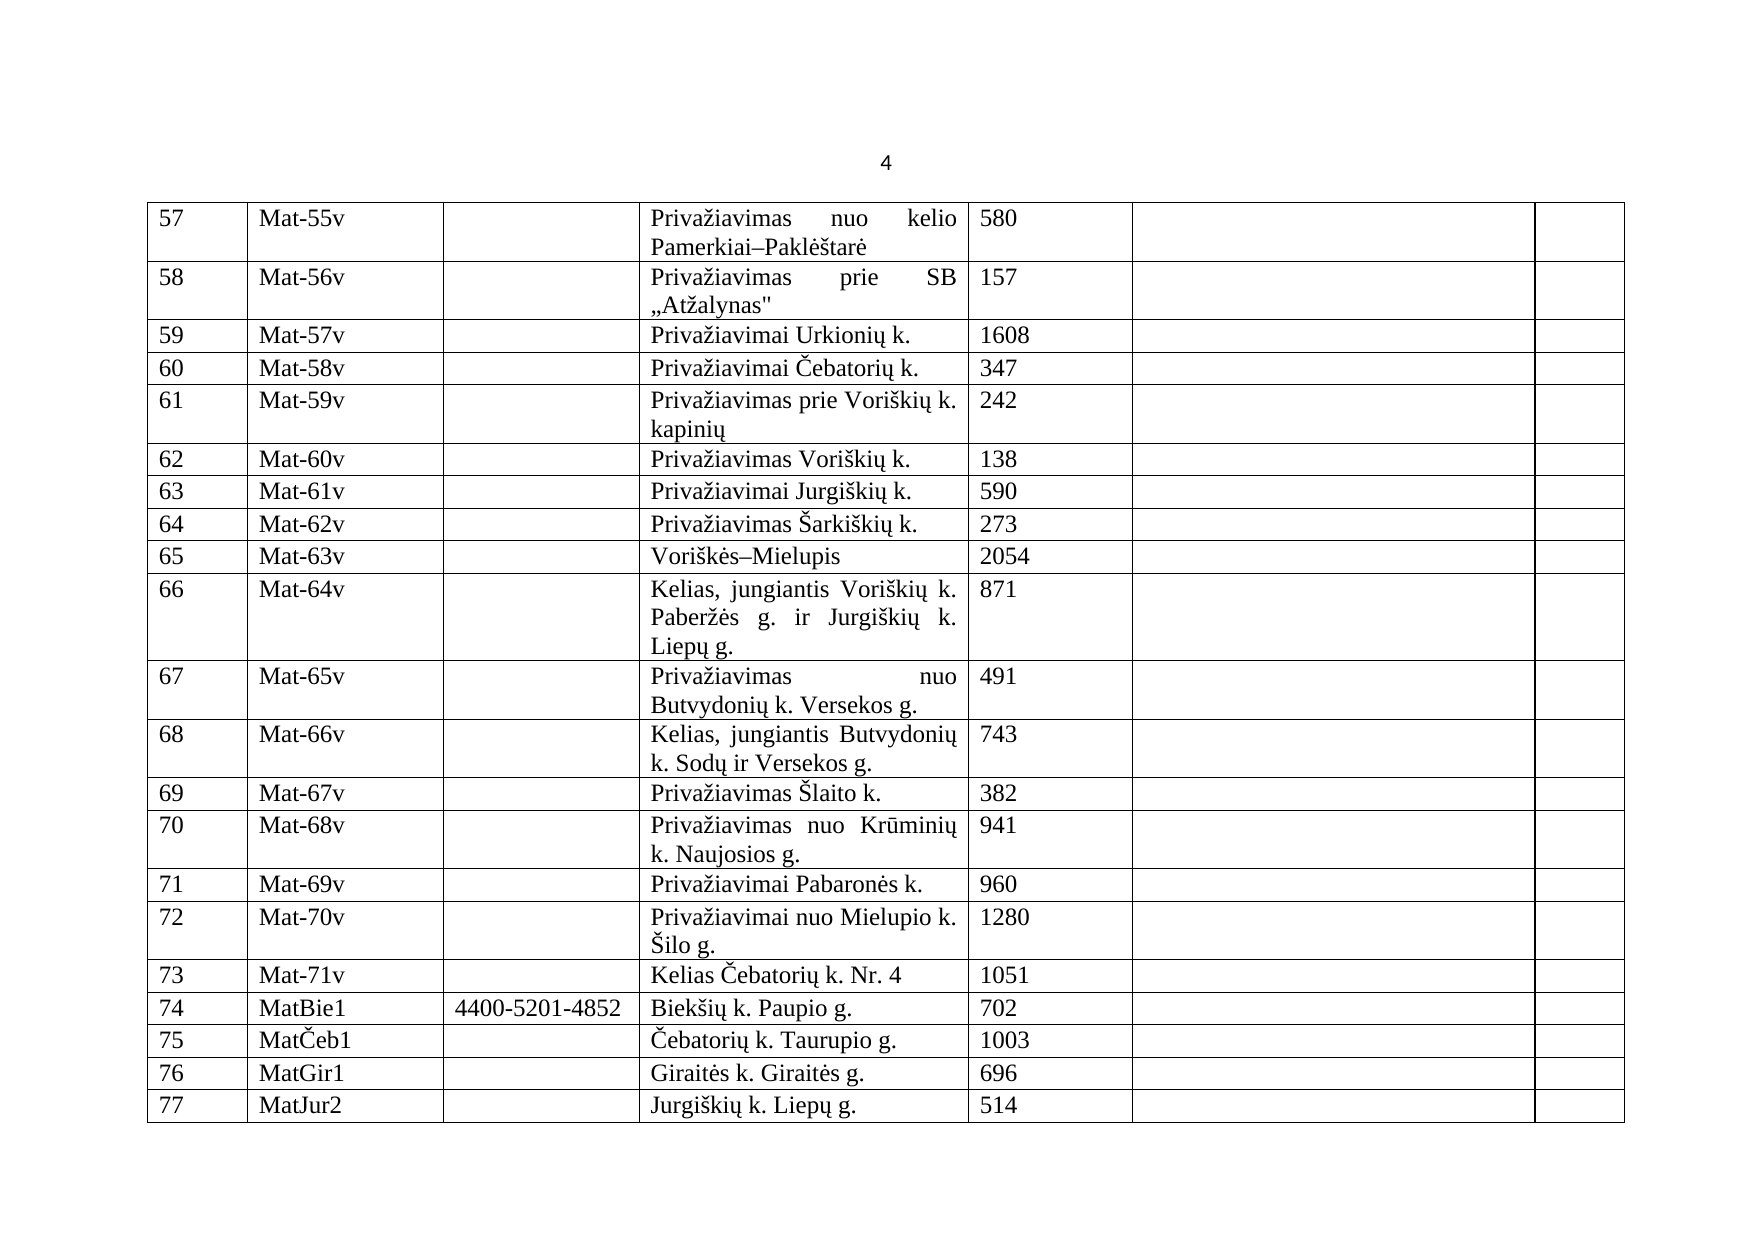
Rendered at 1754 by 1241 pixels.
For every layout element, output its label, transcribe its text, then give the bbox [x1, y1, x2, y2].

table_cell 67 [148, 661, 247, 718]
table_cell [1133, 320, 1534, 352]
table_cell Mat-66v [248, 720, 443, 777]
table_cell 64 [148, 509, 247, 540]
table_cell Kelias, jungiantis Butvydonių k. Sodų ir Versekos g. [640, 720, 968, 777]
table_cell [444, 1058, 639, 1089]
table_cell Privažiavimas Šarkiškių k. [640, 509, 968, 540]
table_cell Privažiavimas Šlaito k. [640, 778, 968, 809]
table_cell [1536, 262, 1624, 319]
table_cell [1133, 869, 1534, 901]
table_cell Biekšių k. Paupio g. [640, 993, 968, 1024]
table_cell [1133, 960, 1534, 992]
table_cell Čebatorių k. Taurupio g. [640, 1025, 968, 1057]
table_cell 77 [148, 1090, 247, 1122]
table_cell Mat-67v [248, 778, 443, 809]
table_cell Jurgiškių k. Liepų g. [640, 1090, 968, 1122]
table_cell Mat-56v [248, 262, 443, 319]
table_cell 242 [969, 385, 1132, 443]
table_cell Mat-68v [248, 811, 443, 868]
table_cell [1536, 661, 1624, 718]
table_cell [1133, 541, 1534, 573]
table_cell 75 [148, 1025, 247, 1057]
table_cell [444, 203, 639, 261]
table_cell [444, 444, 639, 475]
table_cell [1133, 509, 1534, 540]
table_cell [1133, 902, 1534, 959]
table_cell [1133, 444, 1534, 475]
table_cell 76 [148, 1058, 247, 1089]
table_cell Privažiavimai Urkionių k. [640, 320, 968, 352]
table_cell [444, 778, 639, 809]
table_cell Mat-69v [248, 869, 443, 901]
table_cell [444, 385, 639, 443]
table_cell 65 [148, 541, 247, 573]
table_cell 941 [969, 811, 1132, 868]
table_cell 138 [969, 444, 1132, 475]
table_cell Privažiavimai Jurgiškių k. [640, 476, 968, 508]
table_cell 157 [969, 262, 1132, 319]
table_cell [444, 262, 639, 319]
table_cell Mat-58v [248, 353, 443, 384]
table_cell MatBie1 [248, 993, 443, 1024]
table_cell [444, 509, 639, 540]
table_cell 514 [969, 1090, 1132, 1122]
table_cell 743 [969, 720, 1132, 777]
table_cell 73 [148, 960, 247, 992]
table_cell [1536, 541, 1624, 573]
table_cell Privažiavimas prie SB „Atžalynas" [640, 262, 968, 319]
table_cell 702 [969, 993, 1132, 1024]
table_cell Mat-63v [248, 541, 443, 573]
table_cell MatČeb1 [248, 1025, 443, 1057]
table_cell [1536, 778, 1624, 809]
table_cell [1536, 1058, 1624, 1089]
table_cell 63 [148, 476, 247, 508]
table_cell Mat-65v [248, 661, 443, 718]
table_cell Voriškės–Mielupis [640, 541, 968, 573]
table_cell 960 [969, 869, 1132, 901]
table_cell 347 [969, 353, 1132, 384]
table_cell [444, 320, 639, 352]
table_cell [1536, 960, 1624, 992]
table_cell [1536, 720, 1624, 777]
table_cell Mat-71v [248, 960, 443, 992]
table_cell [1536, 574, 1624, 660]
table_cell 580 [969, 203, 1132, 261]
table_cell 871 [969, 574, 1132, 660]
table_cell 69 [148, 778, 247, 809]
table_cell [444, 1090, 639, 1122]
table_cell 70 [148, 811, 247, 868]
table_cell [1133, 1090, 1534, 1122]
table_cell 58 [148, 262, 247, 319]
table_cell 71 [148, 869, 247, 901]
table_cell [1133, 353, 1534, 384]
table_cell Privažiavimas Voriškių k. [640, 444, 968, 475]
table_cell [1133, 661, 1534, 718]
table_cell [1133, 1025, 1534, 1057]
table_cell [1536, 1025, 1624, 1057]
table_cell Mat-64v [248, 574, 443, 660]
table_cell Privažiavimas nuo Krūminių k. Naujosios g. [640, 811, 968, 868]
table_cell [444, 574, 639, 660]
table_cell Mat-60v [248, 444, 443, 475]
table_cell 68 [148, 720, 247, 777]
table_cell 1003 [969, 1025, 1132, 1057]
table_cell [1536, 353, 1624, 384]
table_cell [1536, 385, 1624, 443]
table_cell 696 [969, 1058, 1132, 1089]
table_cell Mat-70v [248, 902, 443, 959]
table_cell [1133, 811, 1534, 868]
table_cell Mat-62v [248, 509, 443, 540]
table_cell 72 [148, 902, 247, 959]
table_cell [1133, 778, 1534, 809]
table_cell [1133, 1058, 1534, 1089]
table_cell Privažiavimas prie Voriškių k. kapinių [640, 385, 968, 443]
table_cell [1536, 476, 1624, 508]
table_cell [444, 960, 639, 992]
table_cell [1536, 993, 1624, 1024]
table_cell Privažiavimas nuo Butvydonių k. Versekos g. [640, 661, 968, 718]
table_cell MatGir1 [248, 1058, 443, 1089]
table_cell [1536, 444, 1624, 475]
table_cell [444, 661, 639, 718]
table_cell [444, 1025, 639, 1057]
table_cell 1608 [969, 320, 1132, 352]
table_cell 61 [148, 385, 247, 443]
table_cell 1280 [969, 902, 1132, 959]
table_cell Privažiavimai Čebatorių k. [640, 353, 968, 384]
table_cell Kelias, jungiantis Voriškių k. Paberžės g. ir Jurgiškių k. Liepų g. [640, 574, 968, 660]
table_cell [1536, 869, 1624, 901]
table_cell 59 [148, 320, 247, 352]
table_cell [444, 720, 639, 777]
table_cell [444, 353, 639, 384]
table_cell 2054 [969, 541, 1132, 573]
table_cell 66 [148, 574, 247, 660]
table_cell 382 [969, 778, 1132, 809]
table_cell [444, 541, 639, 573]
table_cell [1536, 902, 1624, 959]
table_cell Kelias Čebatorių k. Nr. 4 [640, 960, 968, 992]
table_cell Privažiavimai Pabaronės k. [640, 869, 968, 901]
table_cell [1536, 320, 1624, 352]
table_cell Privažiavimai nuo Mielupio k. Šilo g. [640, 902, 968, 959]
table_cell [1133, 262, 1534, 319]
table_cell 590 [969, 476, 1132, 508]
table_cell 57 [148, 203, 247, 261]
table_cell [1536, 811, 1624, 868]
table_cell [444, 902, 639, 959]
table_cell 60 [148, 353, 247, 384]
table_cell [1536, 1090, 1624, 1122]
table_cell 4400-5201-4852 [444, 993, 639, 1024]
table_cell [1133, 993, 1534, 1024]
table_cell 273 [969, 509, 1132, 540]
table_cell 1051 [969, 960, 1132, 992]
table_cell 74 [148, 993, 247, 1024]
table_cell [1133, 574, 1534, 660]
table_cell MatJur2 [248, 1090, 443, 1122]
table_cell Giraitės k. Giraitės g. [640, 1058, 968, 1089]
table_cell [444, 869, 639, 901]
table_cell [444, 476, 639, 508]
table_cell 491 [969, 661, 1132, 718]
table_cell [444, 811, 639, 868]
table_cell [1133, 385, 1534, 443]
table_cell [1536, 203, 1624, 261]
table_cell Mat-57v [248, 320, 443, 352]
table_cell Mat-59v [248, 385, 443, 443]
table_cell [1536, 509, 1624, 540]
table_cell 62 [148, 444, 247, 475]
table_cell Privažiavimas nuo kelio Pamerkiai–Paklėštarė [640, 203, 968, 261]
table_cell Mat-55v [248, 203, 443, 261]
table_cell [1133, 476, 1534, 508]
table_cell Mat-61v [248, 476, 443, 508]
table_cell [1133, 720, 1534, 777]
table_cell [1133, 203, 1534, 261]
